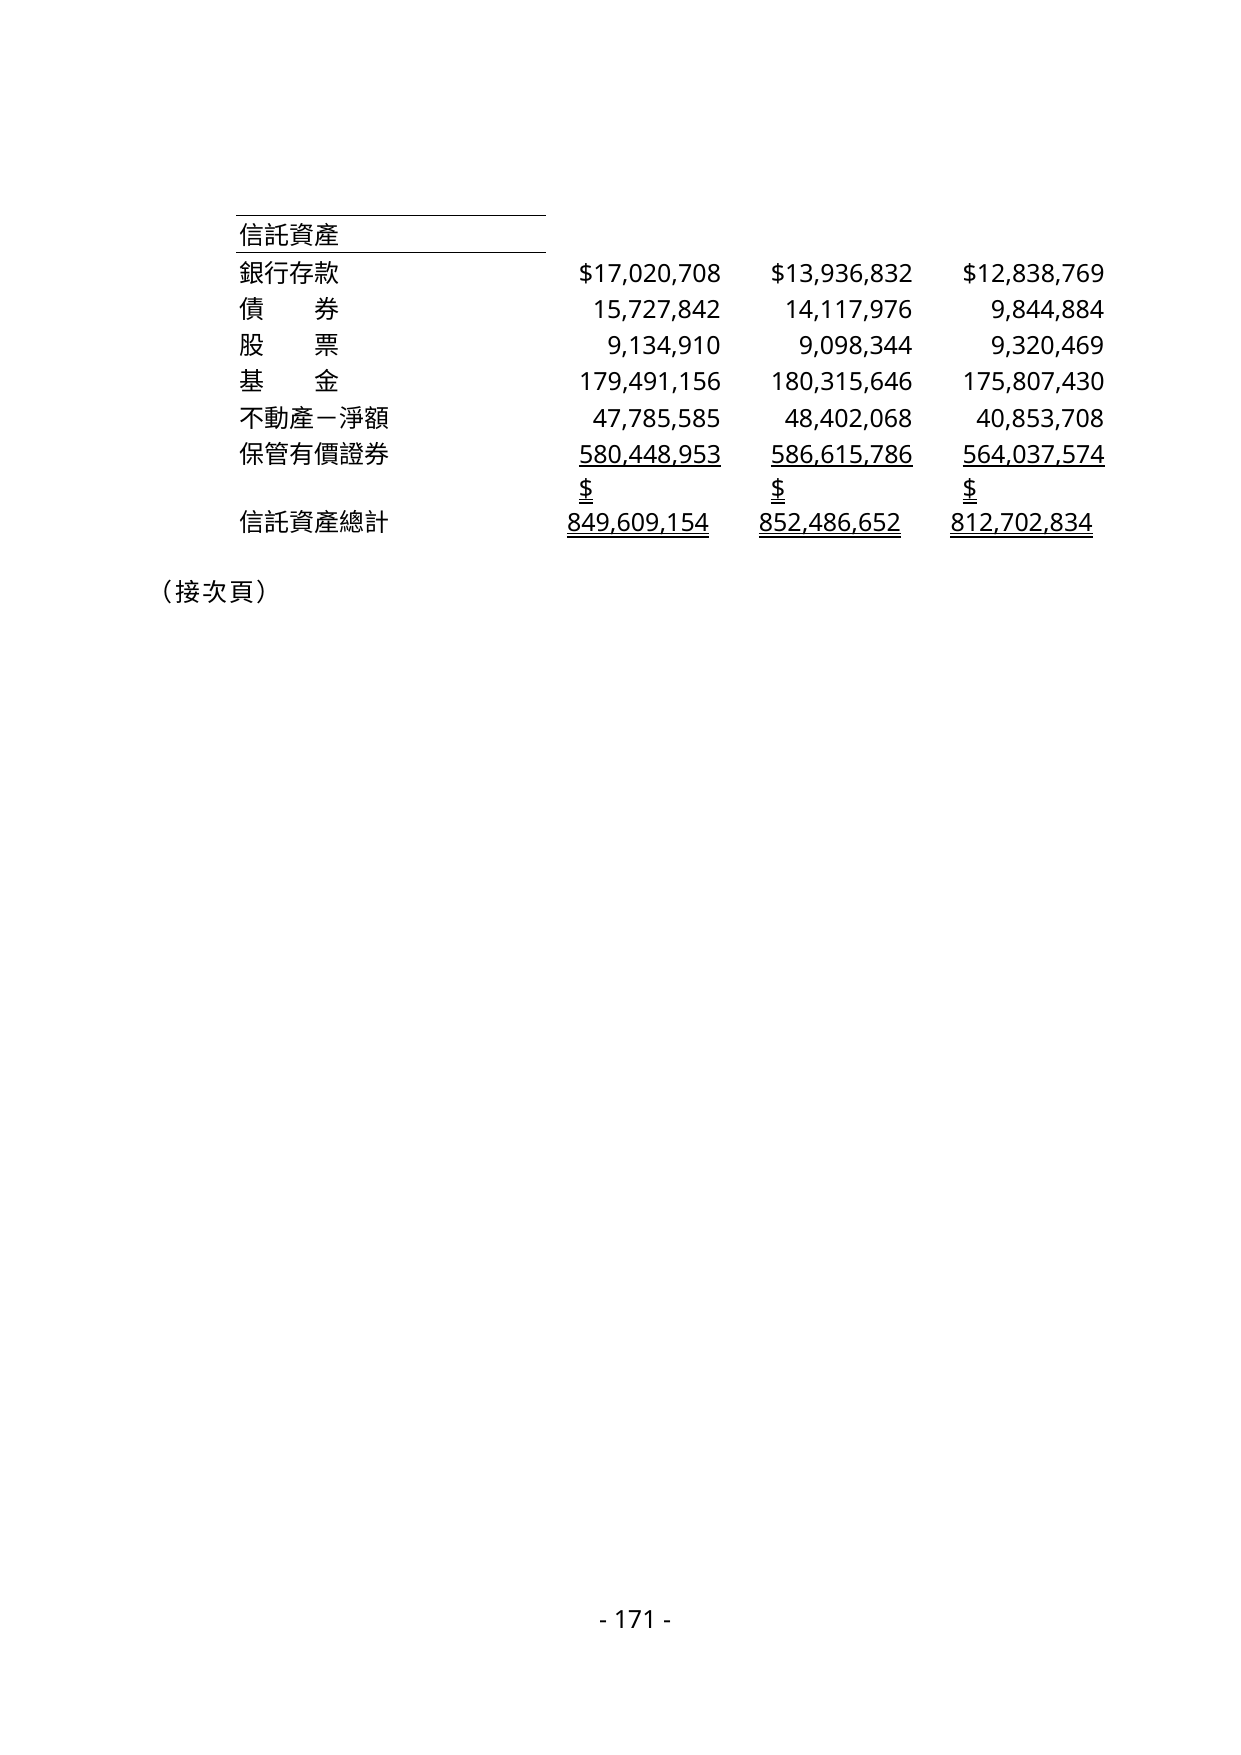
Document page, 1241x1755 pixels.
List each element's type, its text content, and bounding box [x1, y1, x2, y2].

table_cell 信託資產 [236, 216, 546, 252]
table_cell [738, 252, 753, 289]
table_cell 564,037,574 [945, 434, 1122, 471]
table_cell [930, 362, 944, 398]
table_cell [546, 434, 561, 471]
table_cell 175,807,430 [945, 362, 1122, 398]
table_cell [753, 215, 930, 252]
table_cell 債 券 [236, 289, 546, 326]
table_cell [930, 252, 944, 289]
table_cell [546, 252, 561, 289]
table_cell [945, 215, 1122, 252]
table_cell [546, 289, 561, 326]
table_cell [561, 215, 738, 252]
table_cell [546, 215, 561, 252]
table_cell 9,134,910 [561, 326, 738, 362]
table_cell 基 金 [236, 362, 546, 398]
table_cell [930, 398, 944, 434]
table_cell 15,727,842 [561, 289, 738, 326]
table_cell [738, 362, 753, 398]
table_cell [738, 398, 753, 434]
table_cell $ 852,486,652 [753, 471, 930, 539]
table_cell [738, 215, 753, 252]
table_cell [930, 434, 944, 471]
table_cell [546, 362, 561, 398]
table_cell $ 13,936,832 [753, 252, 930, 289]
table_cell [546, 398, 561, 434]
table_cell [546, 326, 561, 362]
table_cell 586,615,786 [753, 434, 930, 471]
table_cell 47,785,585 [561, 398, 738, 434]
table_cell 銀行存款 [236, 253, 546, 289]
table_cell 保管有價證券 [236, 434, 546, 471]
table_cell 不動產－淨額 [236, 398, 546, 434]
table_cell [546, 471, 561, 539]
table_cell 9,844,884 [945, 289, 1122, 326]
table_cell 179,491,156 [561, 362, 738, 398]
table_cell [930, 326, 944, 362]
table_cell 40,853,708 [945, 398, 1122, 434]
table_cell $ 12,838,769 [945, 252, 1122, 289]
table_cell 股 票 [236, 326, 546, 362]
table_cell [930, 471, 944, 539]
table_cell [738, 289, 753, 326]
table_cell [738, 471, 753, 539]
table_cell 580,448,953 [561, 434, 738, 471]
table_cell 14,117,976 [753, 289, 930, 326]
text （接次頁） [148, 573, 1122, 609]
table_cell 信託資產總計 [236, 471, 546, 539]
table_cell [738, 434, 753, 471]
table_cell 180,315,646 [753, 362, 930, 398]
table_cell 9,320,469 [945, 326, 1122, 362]
table_cell 48,402,068 [753, 398, 930, 434]
table_cell [930, 289, 944, 326]
table_cell [930, 215, 944, 252]
table_cell $ 17,020,708 [561, 252, 738, 289]
table_cell [738, 326, 753, 362]
table_cell $ 849,609,154 [561, 471, 738, 539]
table_cell 9,098,344 [753, 326, 930, 362]
table_cell $ 812,702,834 [945, 471, 1122, 539]
